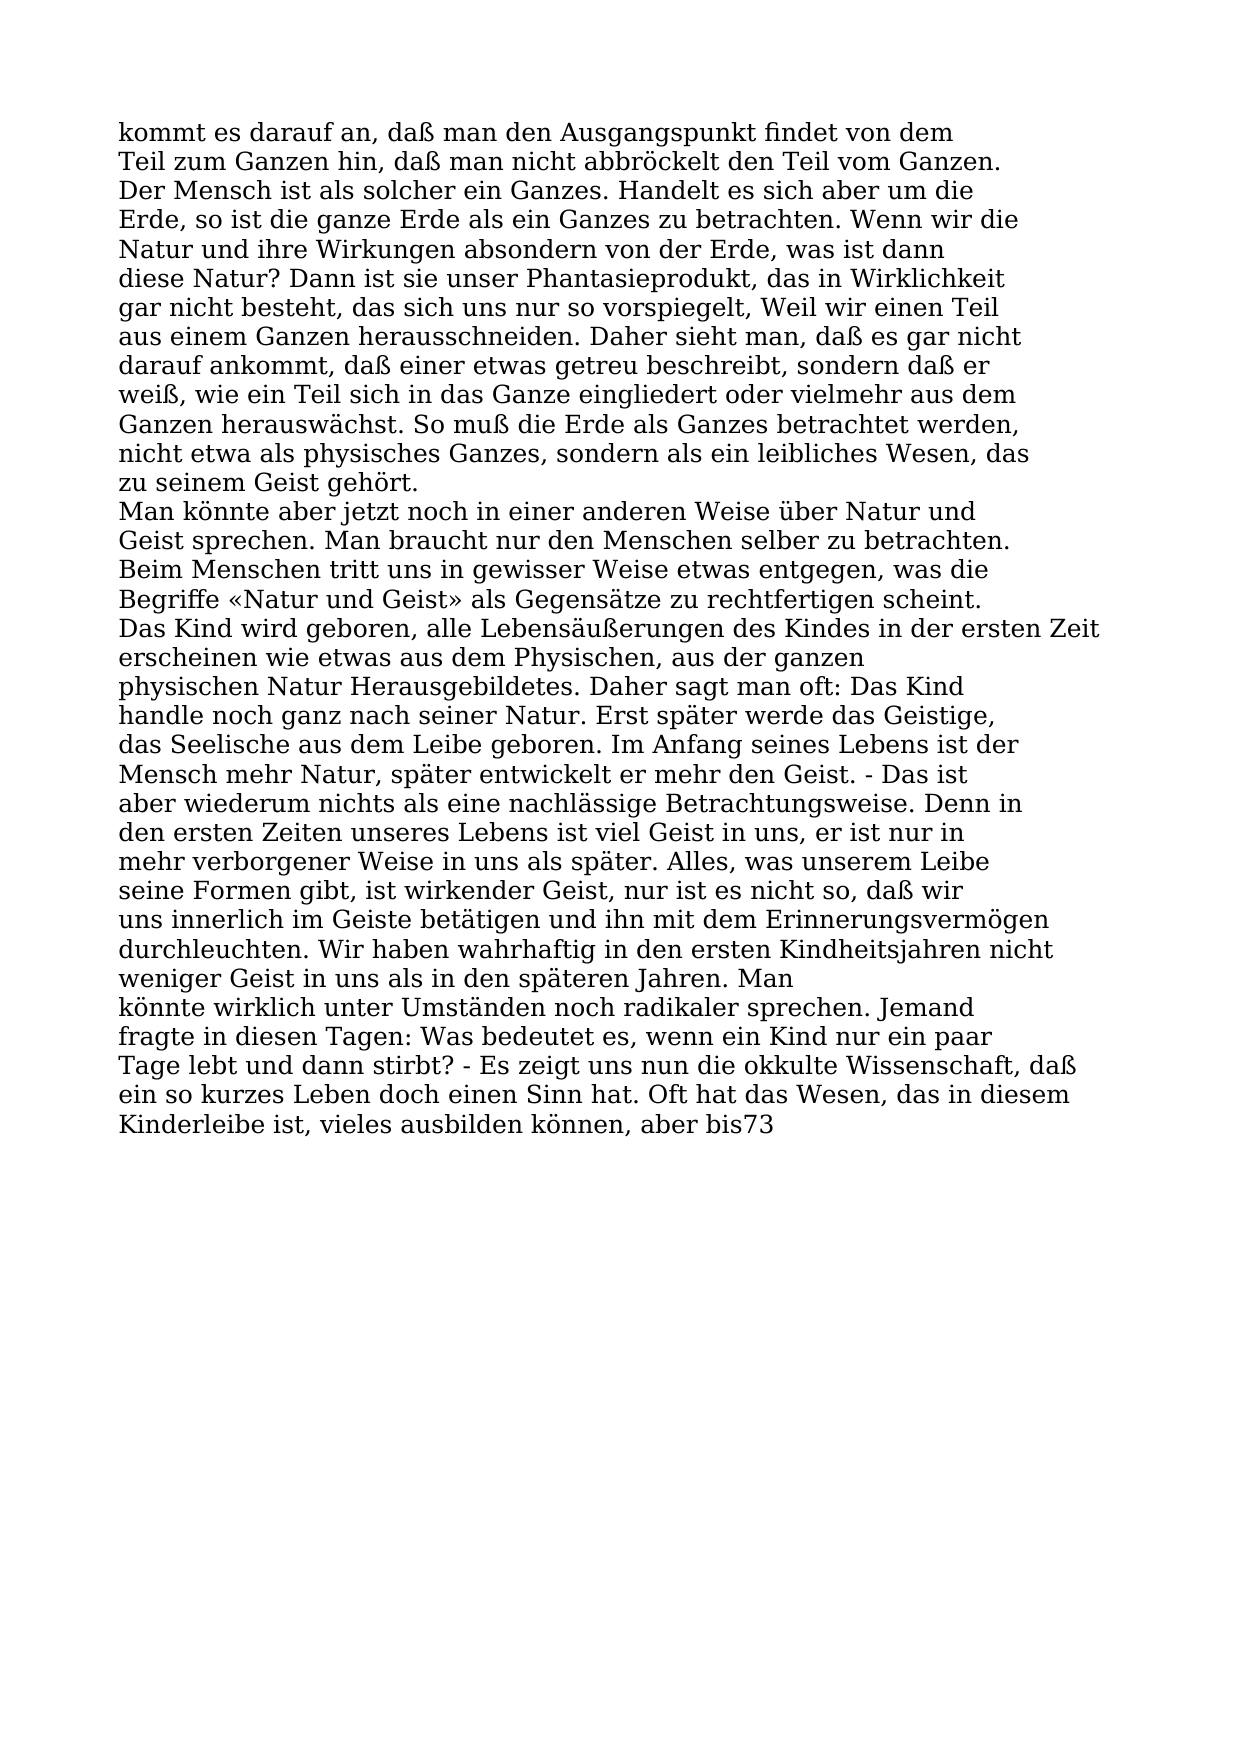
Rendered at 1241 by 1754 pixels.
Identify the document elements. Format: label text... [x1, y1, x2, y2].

text Erde, so ist die ganze Erde als ein Ganzes zu betrachten. Wenn wir die [118, 206, 1122, 235]
text den ersten Zeiten unseres Lebens ist viel Geist in uns, er ist nur in [118, 818, 1122, 847]
text Man könnte aber jetzt noch in einer anderen Weise über Natur und [118, 497, 1122, 526]
text Begriffe «Natur und Geist» als Gegensätze zu rechtfertigen scheint. [118, 585, 1122, 614]
text Der Mensch ist als solcher ein Ganzes. Handelt es sich aber um die [118, 176, 1122, 206]
text nicht etwa als physisches Ganzes, sondern als ein leibliches Wesen, das [118, 439, 1122, 468]
text Tage lebt und dann stirbt? - Es zeigt uns nun die okkulte Wissenschaft, daß ein so kurzes Leben doch einen Sinn hat. Oft hat das Wesen, das in diesem Kinderleibe ist, vieles ausbilden können, aber bis73 [118, 1051, 1122, 1139]
text Beim Menschen tritt uns in gewisser Weise etwas entgegen, was die [118, 556, 1122, 585]
text Teil zum Ganzen hin, daß man nicht abbröckelt den Teil vom Ganzen. [118, 147, 1122, 176]
text gar nicht besteht, das sich uns nur so vorspiegelt, Weil wir einen Teil [118, 293, 1122, 322]
text kommt es darauf an, daß man den Ausgangspunkt findet von dem [118, 118, 1122, 147]
text mehr verborgener Weise in uns als später. Alles, was unserem Leibe [118, 847, 1122, 876]
text diese Natur? Dann ist sie unser Phantasieprodukt, das in Wirklichkeit [118, 264, 1122, 293]
text Ganzen herauswächst. So muß die Erde als Ganzes betrachtet werden, [118, 410, 1122, 439]
text Mensch mehr Natur, später entwickelt er mehr den Geist. - Das ist [118, 760, 1122, 789]
text aus einem Ganzen herausschneiden. Daher sieht man, daß es gar nicht [118, 322, 1122, 351]
text physischen Natur Herausgebildetes. Daher sagt man oft: Das Kind [118, 672, 1122, 701]
text das Seelische aus dem Leibe geboren. Im Anfang seines Lebens ist der [118, 731, 1122, 760]
text handle noch ganz nach seiner Natur. Erst später werde das Geistige, [118, 701, 1122, 731]
text Das Kind wird geboren, alle Lebensäußerungen des Kindes in der ersten Zeit erscheinen wie etwas aus dem Physischen, aus der ganzen [118, 614, 1122, 672]
text fragte in diesen Tagen: Was bedeutet es, wenn ein Kind nur ein paar [118, 1022, 1122, 1051]
text weiß, wie ein Teil sich in das Ganze eingliedert oder vielmehr aus dem [118, 381, 1122, 410]
text Natur und ihre Wirkungen absondern von der Erde, was ist dann [118, 235, 1122, 264]
text zu seinem Geist gehört. [118, 468, 1122, 497]
text seine Formen gibt, ist wirkender Geist, nur ist es nicht so, daß wir [118, 876, 1122, 906]
text darauf ankommt, daß einer etwas getreu beschreibt, sondern daß er [118, 351, 1122, 381]
text uns innerlich im Geiste betätigen und ihn mit dem Erinnerungsvermögen durchleuchten. Wir haben wahrhaftig in den ersten Kindheitsjahren nicht weniger Geist in uns als in den späteren Jahren. Man [118, 906, 1122, 993]
text Geist sprechen. Man braucht nur den Menschen selber zu betrachten. [118, 526, 1122, 556]
text aber wiederum nichts als eine nachlässige Betrachtungsweise. Denn in [118, 789, 1122, 818]
text könnte wirklich unter Umständen noch radikaler sprechen. Jemand [118, 993, 1122, 1022]
